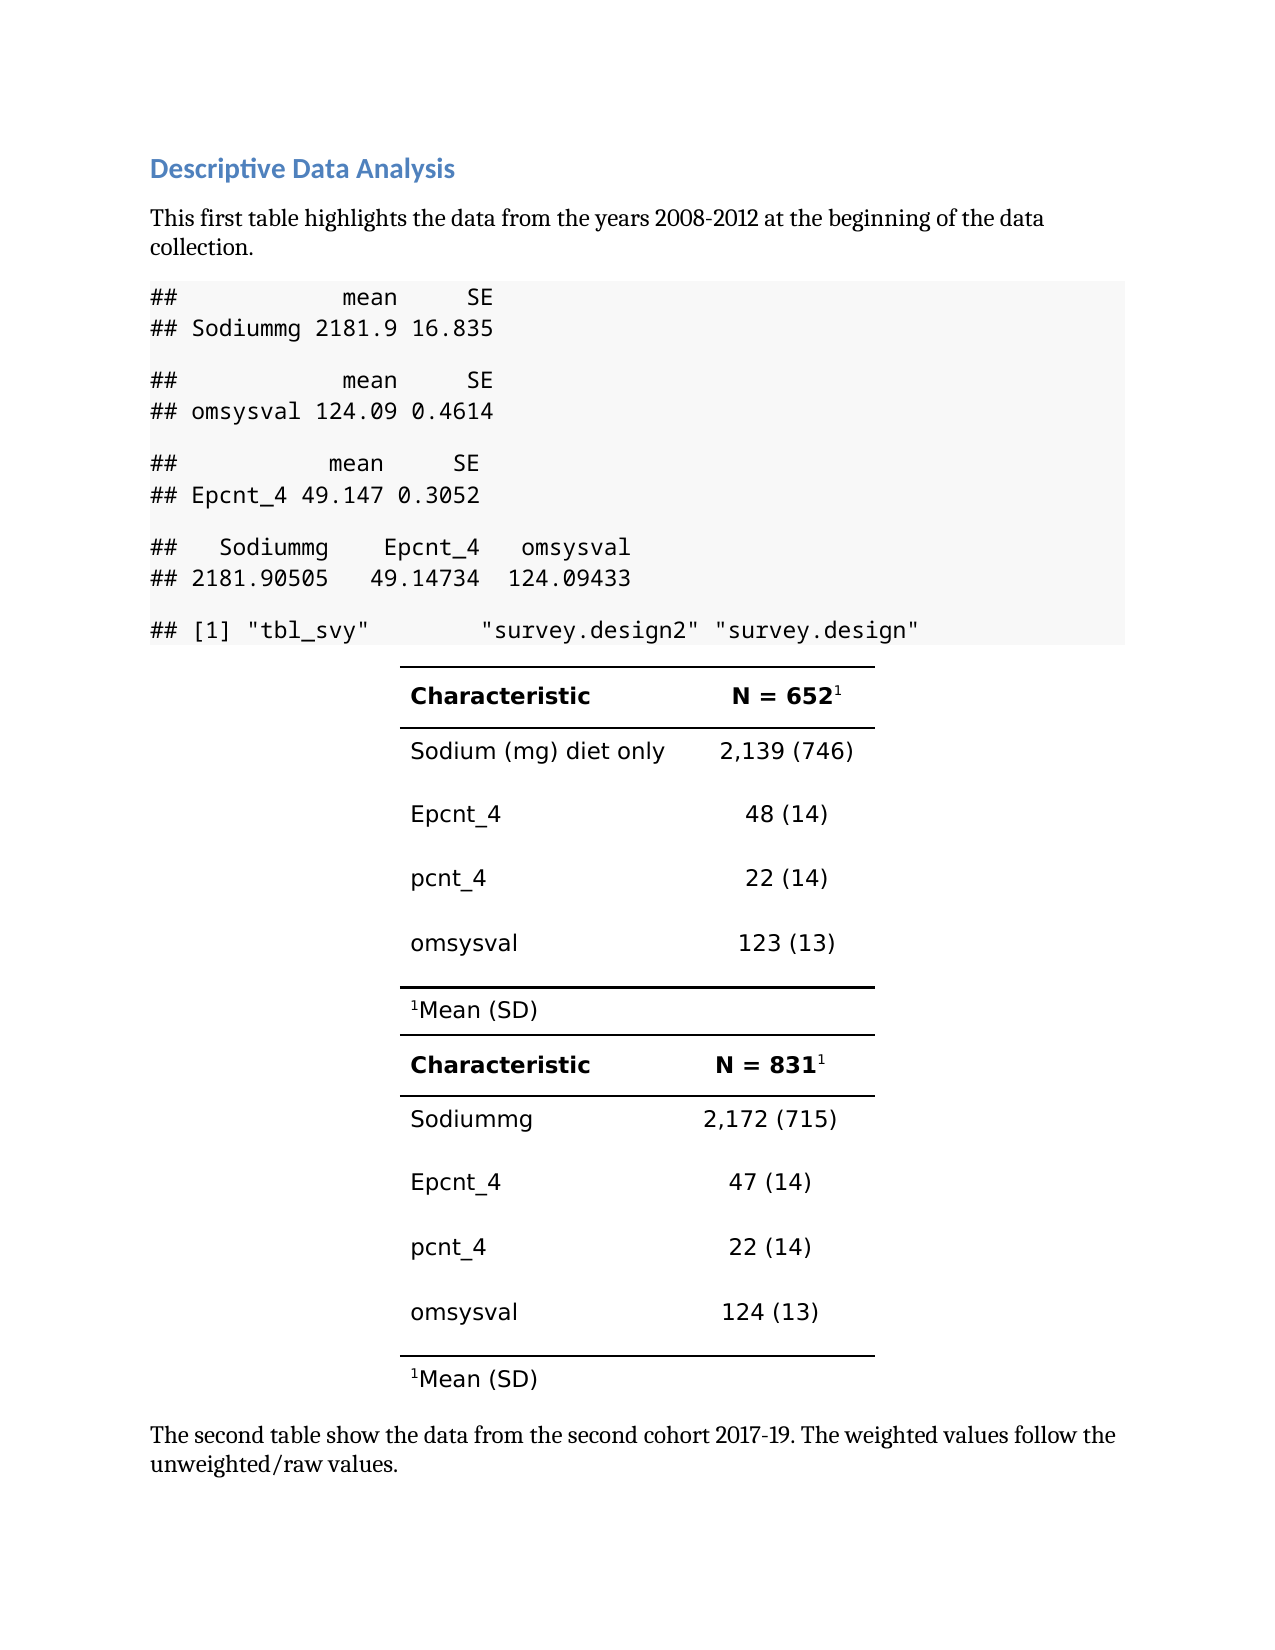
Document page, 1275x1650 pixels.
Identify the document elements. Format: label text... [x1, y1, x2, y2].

table_cell 22 (14) [698, 856, 875, 921]
table_cell Epcnt_4 [400, 792, 698, 856]
table_cell 1Mean (SD) [400, 989, 875, 1034]
text ## mean SE ## Sodiummg 2181.9 16.835 [150, 281, 1125, 343]
table_cell Sodiummg [400, 1097, 665, 1160]
table_cell omsysval [400, 921, 698, 986]
table_cell 47 (14) [665, 1160, 875, 1225]
table_cell 2,172 (715) [665, 1097, 875, 1160]
table_cell pcnt_4 [400, 856, 698, 921]
table_cell 123 (13) [698, 921, 875, 986]
table_cell N = 8311 [665, 1036, 875, 1095]
table_cell Sodium (mg) diet only [400, 729, 698, 792]
table_cell omsysval [400, 1290, 665, 1354]
text This first table highlights the data from the years 2008-2012 at the beginning of the data collection. [150, 204, 1125, 262]
table_cell Characteristic [400, 1036, 665, 1095]
table_header Characteristic [400, 668, 698, 727]
text ## mean SE ## Epcnt_4 49.147 0.3052 [150, 447, 1125, 510]
table_cell Epcnt_4 [400, 1160, 665, 1225]
table_cell 124 (13) [665, 1290, 875, 1354]
table_cell 48 (14) [698, 792, 875, 856]
text ## Sodiummg Epcnt_4 omsysval ## 2181.90505 49.14734 124.09433 [150, 531, 1125, 593]
text ## mean SE ## omsysval 124.09 0.4614 [150, 364, 1125, 426]
table_header N = 6521 [698, 668, 875, 727]
subtitle Descriptive Data Analysis [150, 150, 1125, 186]
text ## [1] "tbl_svy" "survey.design2" "survey.design" [150, 614, 1125, 645]
table_cell 1Mean (SD) [400, 1357, 875, 1402]
table_cell 2,139 (746) [698, 729, 875, 792]
table_cell 22 (14) [665, 1225, 875, 1289]
text The second table show the data from the second cohort 2017-19. The weighted values follow the unweighted/raw values. [150, 1421, 1125, 1479]
table_cell pcnt_4 [400, 1225, 665, 1289]
